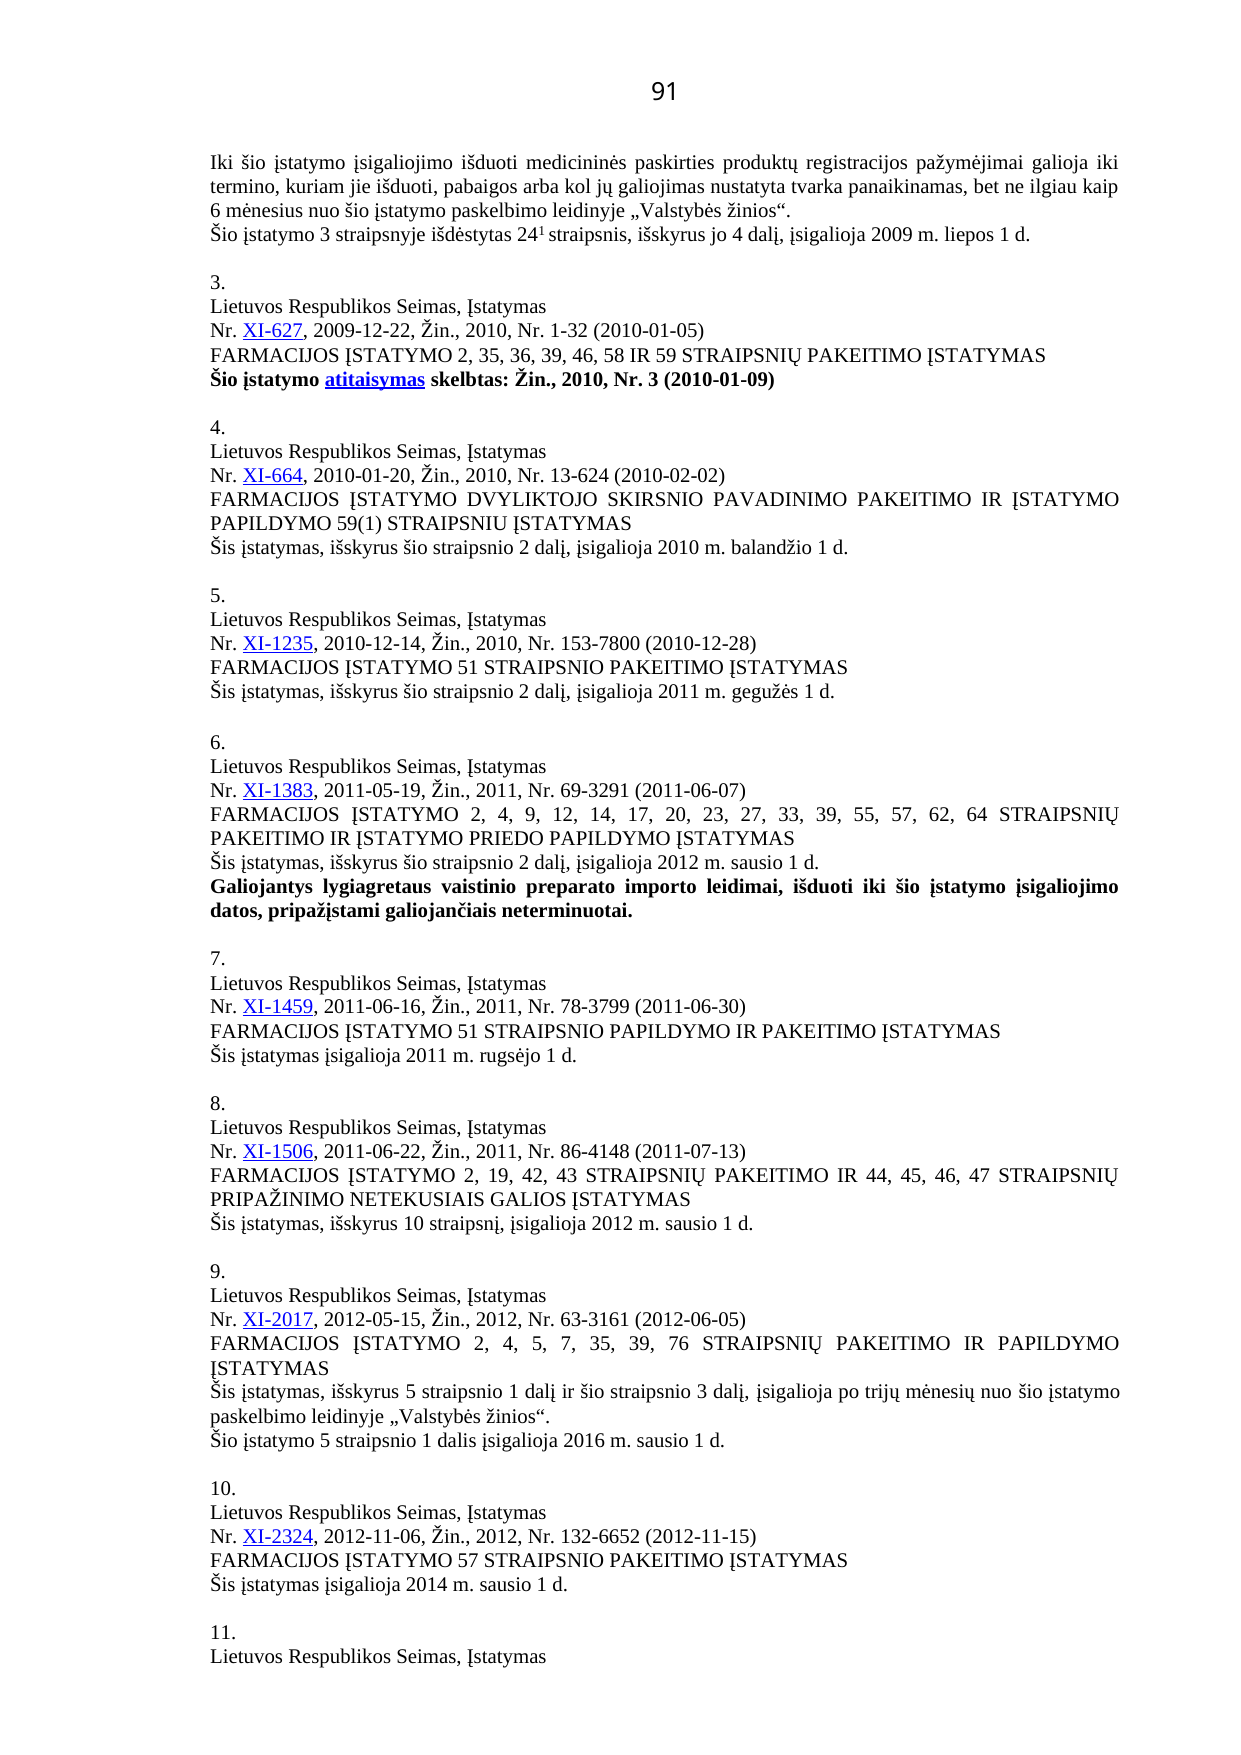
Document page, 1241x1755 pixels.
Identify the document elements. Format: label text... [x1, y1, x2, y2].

text 3. [210, 270, 1120, 294]
text Šis įstatymas, išskyrus šio straipsnio 2 dalį, įsigalioja 2011 m. gegužės 1 d. [210, 679, 1120, 703]
text FARMACIJOS ĮSTATYMO 2, 4, 9, 12, 14, 17, 20, 23, 27, 33, 39, 55, 57, 62, 64 STRAIPSNIŲ PAKEITIMO IR ĮSTATYMO PRIEDO PAPILDYMO ĮSTATYMAS [210, 802, 1120, 850]
text Šis įstatymas, išskyrus 10 straipsnį, įsigalioja 2012 m. sausio 1 d. [210, 1211, 1120, 1235]
text Lietuvos Respublikos Seimas, Įstatymas [210, 1500, 1120, 1524]
text Nr. XI-1506, 2011-06-22, Žin., 2011, Nr. 86-4148 (2011-07-13) [210, 1139, 1120, 1163]
text Lietuvos Respublikos Seimas, Įstatymas [210, 1644, 1120, 1668]
text Lietuvos Respublikos Seimas, Įstatymas [210, 754, 1120, 778]
text 9. [210, 1259, 1120, 1283]
text Lietuvos Respublikos Seimas, Įstatymas [210, 970, 1120, 994]
text Lietuvos Respublikos Seimas, Įstatymas [210, 607, 1120, 631]
text FARMACIJOS ĮSTATYMO 2, 19, 42, 43 STRAIPSNIŲ PAKEITIMO IR 44, 45, 46, 47 STRAIPSNIŲ PRIPAŽINIMO NETEKUSIAIS GALIOS ĮSTATYMAS [210, 1163, 1120, 1211]
text Lietuvos Respublikos Seimas, Įstatymas [210, 1283, 1120, 1307]
text FARMACIJOS ĮSTATYMO 51 STRAIPSNIO PAPILDYMO IR PAKEITIMO ĮSTATYMAS [210, 1018, 1120, 1043]
text FARMACIJOS ĮSTATYMO 51 STRAIPSNIO PAKEITIMO ĮSTATYMAS [210, 655, 1120, 679]
text 10. [210, 1476, 1120, 1500]
text Šio įstatymo 5 straipsnio 1 dalis įsigalioja 2016 m. sausio 1 d. [210, 1428, 1120, 1452]
text 11. [210, 1620, 1120, 1644]
text Šis įstatymas, išskyrus šio straipsnio 2 dalį, įsigalioja 2012 m. sausio 1 d. [210, 850, 1120, 874]
text Nr. XI-2324, 2012-11-06, Žin., 2012, Nr. 132-6652 (2012-11-15) [210, 1524, 1120, 1548]
text 5. [210, 583, 1120, 607]
text 4. [210, 415, 1120, 439]
text Šis įstatymas, išskyrus 5 straipsnio 1 dalį ir šio straipsnio 3 dalį, įsigalioja po trijų mėnesių nuo šio įstatymo paskelbimo leidinyje „Valstybės žinios“. [210, 1379, 1120, 1428]
text FARMACIJOS ĮSTATYMO 2, 4, 5, 7, 35, 39, 76 STRAIPSNIŲ PAKEITIMO IR PAPILDYMO ĮSTATYMAS [210, 1331, 1120, 1379]
text Nr. XI-664, 2010-01-20, Žin., 2010, Nr. 13-624 (2010-02-02) [210, 463, 1120, 487]
text Šis įstatymas įsigalioja 2014 m. sausio 1 d. [210, 1572, 1120, 1596]
text Šis įstatymas įsigalioja 2011 m. rugsėjo 1 d. [210, 1043, 1120, 1067]
text Nr. XI-1235, 2010-12-14, Žin., 2010, Nr. 153-7800 (2010-12-28) [210, 631, 1120, 655]
text Nr. XI-627, 2009-12-22, Žin., 2010, Nr. 1-32 (2010-01-05) [210, 318, 1120, 342]
text FARMACIJOS ĮSTATYMO 57 STRAIPSNIO PAKEITIMO ĮSTATYMAS [210, 1548, 1120, 1572]
text Nr. XI-1383, 2011-05-19, Žin., 2011, Nr. 69-3291 (2011-06-07) [210, 778, 1120, 802]
text FARMACIJOS ĮSTATYMO DVYLIKTOJO SKIRSNIO PAVADINIMO PAKEITIMO IR ĮSTATYMO PAPILDYMO 59(1) STRAIPSNIU ĮSTATYMAS [210, 487, 1120, 535]
text 6. [210, 730, 1120, 754]
text Nr. XI-1459, 2011-06-16, Žin., 2011, Nr. 78-3799 (2011-06-30) [210, 994, 1120, 1018]
text 8. [210, 1091, 1120, 1115]
subtitle Iki šio įstatymo įsigaliojimo išduoti medicininės paskirties produktų registracijos pažymėjimai galioja iki termino, kuriam jie išduoti, pabaigos arba kol jų galiojimas nustatyta tvarka panaikinamas, bet ne ilgiau kaip 6 mėnesius nuo šio įstatymo paskelbimo leidinyje „Valstybės žinios“. [210, 150, 1120, 222]
text Šio įstatymo atitaisymas skelbtas: Žin., 2010, Nr. 3 (2010-01-09) [210, 367, 1120, 391]
text Šio įstatymo 3 straipsnyje išdėstytas 241 straipsnis, išskyrus jo 4 dalį, įsigalioja 2009 m. liepos 1 d. [210, 222, 1120, 246]
text FARMACIJOS ĮSTATYMO 2, 35, 36, 39, 46, 58 IR 59 STRAIPSNIŲ PAKEITIMO ĮSTATYMAS [210, 342, 1120, 367]
text Galiojantys lygiagretaus vaistinio preparato importo leidimai, išduoti iki šio įstatymo įsigaliojimo datos, pripažįstami galiojančiais neterminuotai. [210, 874, 1120, 922]
text Nr. XI-2017, 2012-05-15, Žin., 2012, Nr. 63-3161 (2012-06-05) [210, 1307, 1120, 1331]
text Lietuvos Respublikos Seimas, Įstatymas [210, 439, 1120, 463]
text 7. [210, 946, 1120, 970]
text Lietuvos Respublikos Seimas, Įstatymas [210, 1115, 1120, 1139]
text Šis įstatymas, išskyrus šio straipsnio 2 dalį, įsigalioja 2010 m. balandžio 1 d. [210, 535, 1120, 559]
text Lietuvos Respublikos Seimas, Įstatymas [210, 294, 1120, 318]
